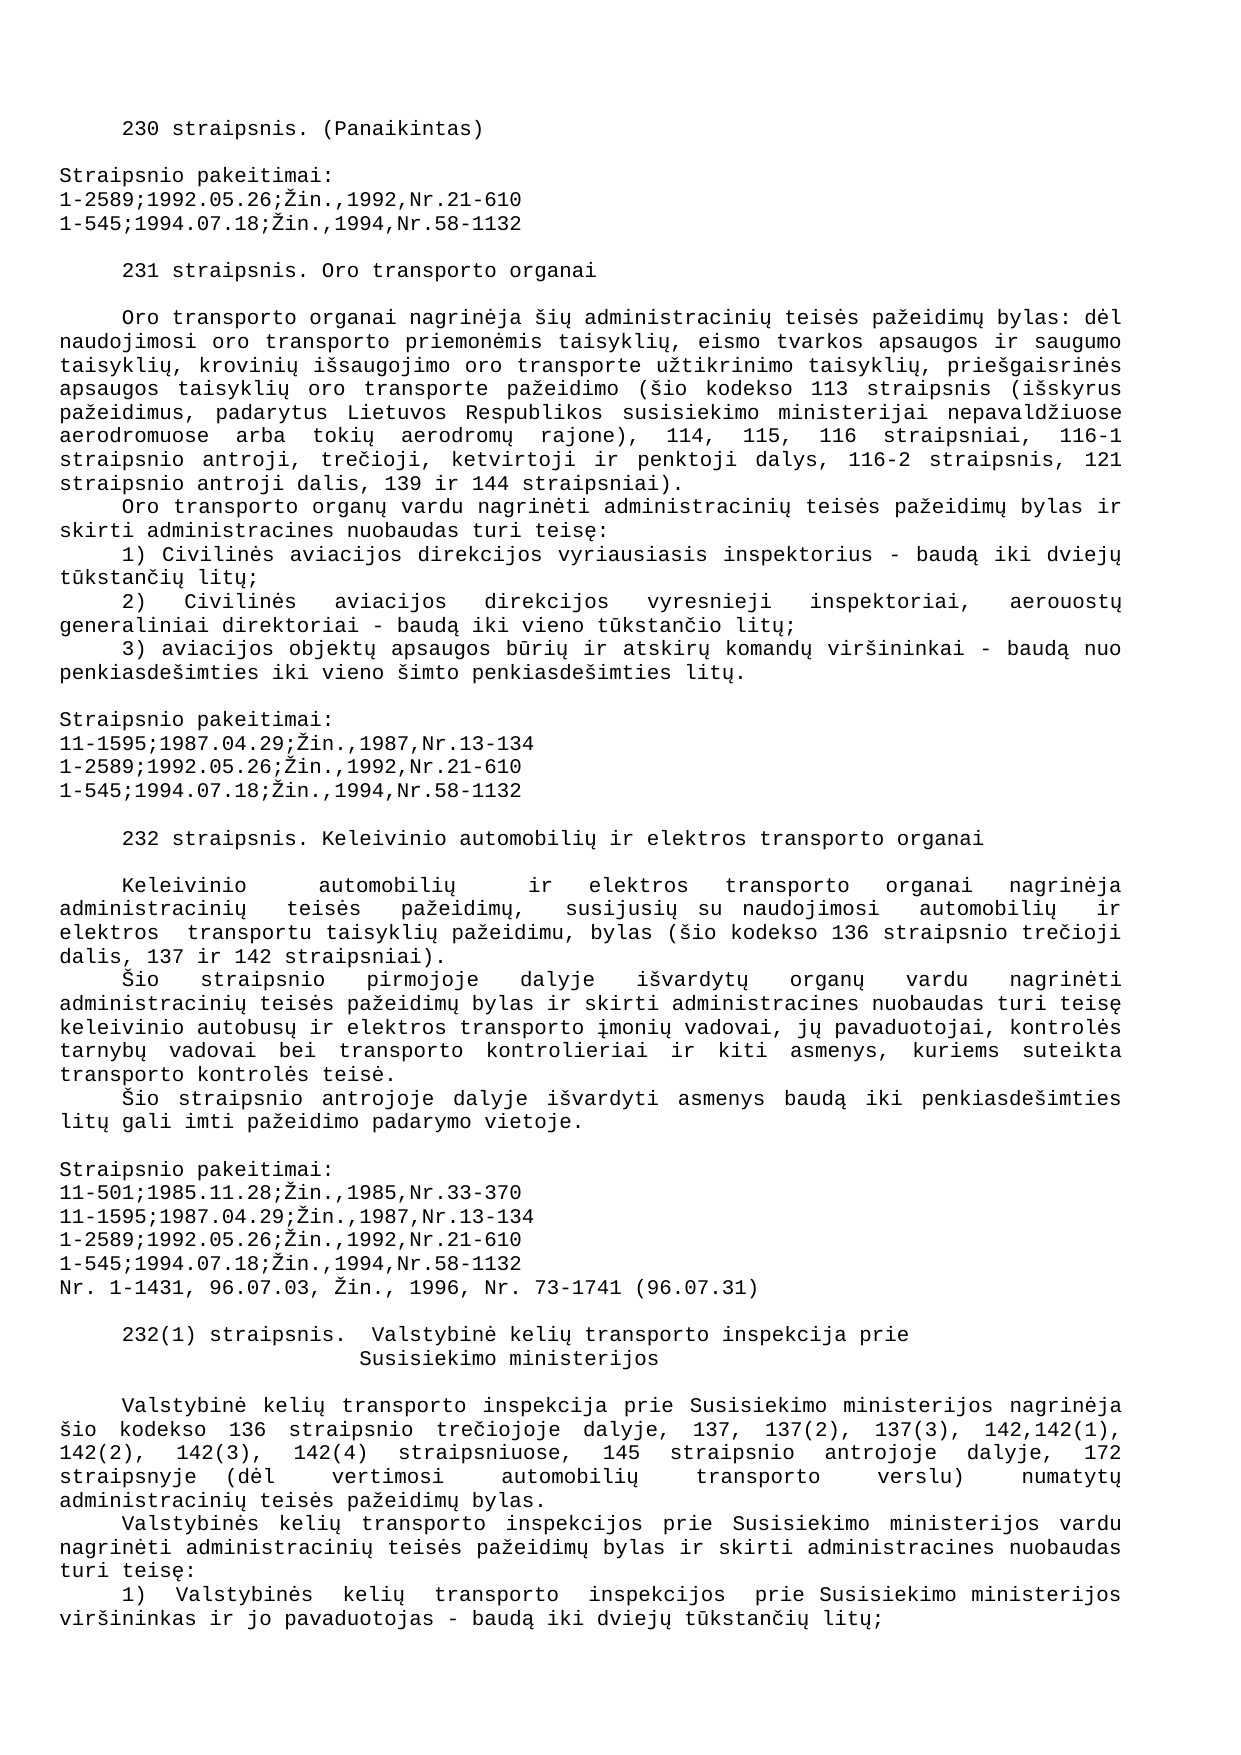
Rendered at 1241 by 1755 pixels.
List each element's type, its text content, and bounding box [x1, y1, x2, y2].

text 230 straipsnis. (Panaikintas) [59, 118, 1122, 142]
text Straipsnio pakeitimai: [59, 1158, 1122, 1182]
text Susisiekimo ministerijos [59, 1348, 1122, 1371]
text 1-545;1994.07.18;Žin.,1994,Nr.58-1132 [59, 1253, 1122, 1277]
text 232(1) straipsnis. Valstybinė kelių transporto inspekcija prie [59, 1324, 1122, 1348]
text 1-545;1994.07.18;Žin.,1994,Nr.58-1132 [59, 780, 1122, 804]
text 11-1595;1987.04.29;Žin.,1987,Nr.13-134 [59, 1206, 1122, 1229]
text Nr. 1-1431, 96.07.03, Žin., 1996, Nr. 73-1741 (96.07.31) [59, 1277, 1122, 1300]
text Oro transporto organai nagrinėja šių administracinių teisės pažeidimų bylas: dėl naudojimosi oro transporto priemonėmis taisyklių, eismo tvarkos apsaugos ir saugumo taisyklių, krovinių išsaugojimo oro transporte užtikrinimo taisyklių, priešgaisrinės apsaugos taisyklių oro transporte pažeidimo (šio kodekso 113 straipsnis (išskyrus pažeidimus, padarytus Lietuvos Respublikos susisiekimo ministerijai nepavaldžiuose aerodromuose arba tokių aerodromų rajone), 114, 115, 116 straipsniai, 116-1 straipsnio antroji, trečioji, ketvirtoji ir penktoji dalys, 116-2 straipsnis, 121 straipsnio antroji dalis, 139 ir 144 straipsniai). [59, 307, 1122, 496]
text 1-545;1994.07.18;Žin.,1994,Nr.58-1132 [59, 213, 1122, 236]
text 1-2589;1992.05.26;Žin.,1992,Nr.21-610 [59, 1229, 1122, 1253]
text 1) Civilinės aviacijos direkcijos vyriausiasis inspektorius - baudą iki dviejų tūkstančių litų; [59, 544, 1122, 591]
text Valstybinės kelių transporto inspekcijos prie Susisiekimo ministerijos vardu nagrinėti administracinių teisės pažeidimų bylas ir skirti administracines nuobaudas turi teisę: [59, 1513, 1122, 1584]
text 231 straipsnis. Oro transporto organai [59, 260, 1122, 284]
text 2) Civilinės aviacijos direkcijos vyresnieji inspektoriai, aerouostų generaliniai direktoriai - baudą iki vieno tūkstančio litų; [59, 591, 1122, 638]
text 1-2589;1992.05.26;Žin.,1992,Nr.21-610 [59, 757, 1122, 780]
text 11-501;1985.11.28;Žin.,1985,Nr.33-370 [59, 1182, 1122, 1206]
text Keleivinio automobilių ir elektros transporto organai nagrinėja administracinių teisės pažeidimų, susijusių su naudojimosi automobilių ir elektros transportu taisyklių pažeidimu, bylas (šio kodekso 136 straipsnio trečioji dalis, 137 ir 142 straipsniai). [59, 875, 1122, 969]
text Oro transporto organų vardu nagrinėti administracinių teisės pažeidimų bylas ir skirti administracines nuobaudas turi teisę: [59, 496, 1122, 544]
text Valstybinė kelių transporto inspekcija prie Susisiekimo ministerijos nagrinėja šio kodekso 136 straipsnio trečiojoje dalyje, 137, 137(2), 137(3), 142,142(1), 142(2), 142(3), 142(4) straipsniuose, 145 straipsnio antrojoje dalyje, 172 straipsnyje (dėl vertimosi automobilių transporto verslu) numatytų administracinių teisės pažeidimų bylas. [59, 1395, 1122, 1513]
text Straipsnio pakeitimai: [59, 709, 1122, 733]
text Straipsnio pakeitimai: [59, 165, 1122, 189]
text 11-1595;1987.04.29;Žin.,1987,Nr.13-134 [59, 733, 1122, 757]
text Šio straipsnio pirmojoje dalyje išvardytų organų vardu nagrinėti administracinių teisės pažeidimų bylas ir skirti administracines nuobaudas turi teisę keleivinio autobusų ir elektros transporto įmonių vadovai, jų pavaduotojai, kontrolės tarnybų vadovai bei transporto kontrolieriai ir kiti asmenys, kuriems suteikta transporto kontrolės teisė. [59, 969, 1122, 1088]
text 1) Valstybinės kelių transporto inspekcijos prie Susisiekimo ministerijos viršininkas ir jo pavaduotojas - baudą iki dviejų tūkstančių litų; [59, 1584, 1122, 1631]
text 1-2589;1992.05.26;Žin.,1992,Nr.21-610 [59, 189, 1122, 213]
text 3) aviacijos objektų apsaugos būrių ir atskirų komandų viršininkai - baudą nuo penkiasdešimties iki vieno šimto penkiasdešimties litų. [59, 638, 1122, 686]
text Šio straipsnio antrojoje dalyje išvardyti asmenys baudą iki penkiasdešimties litų gali imti pažeidimo padarymo vietoje. [59, 1088, 1122, 1135]
text 232 straipsnis. Keleivinio automobilių ir elektros transporto organai [59, 827, 1122, 851]
